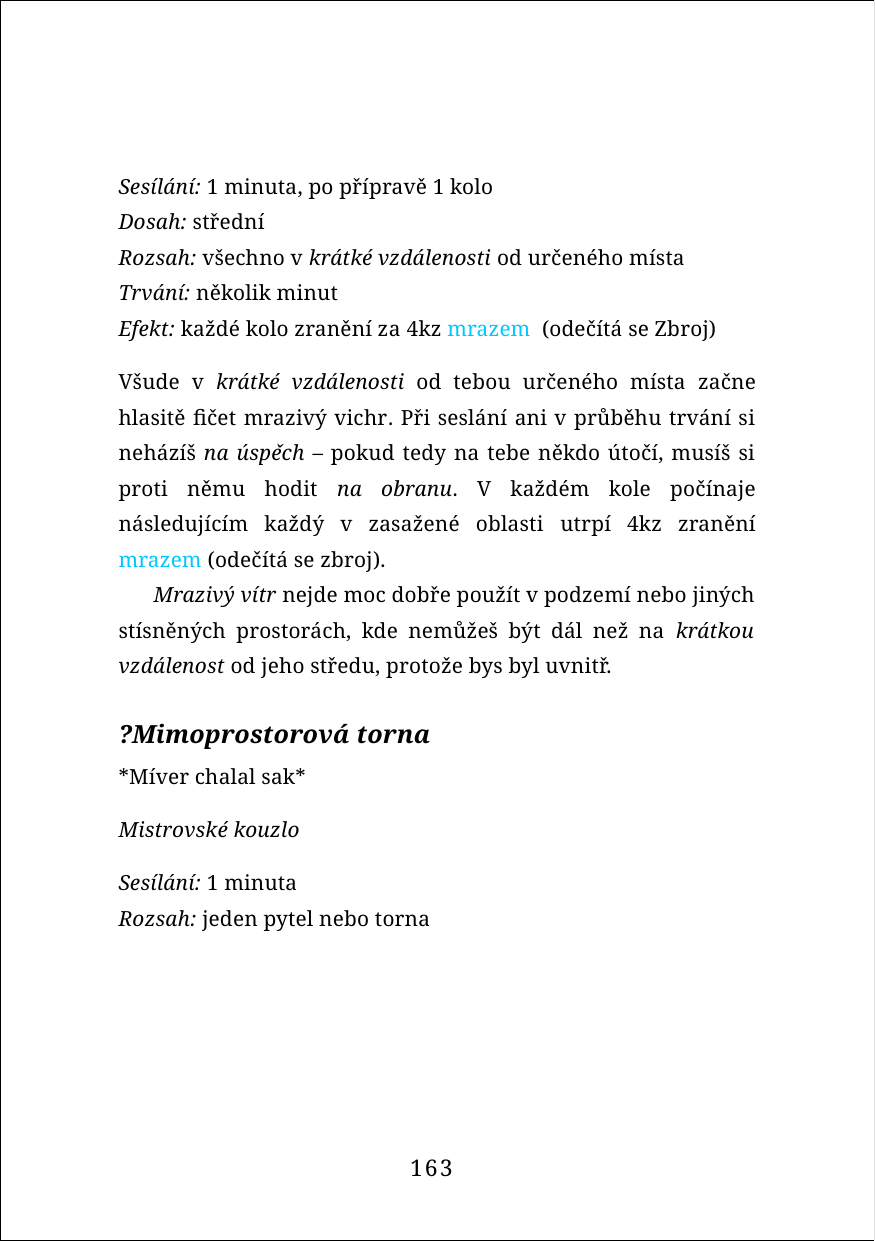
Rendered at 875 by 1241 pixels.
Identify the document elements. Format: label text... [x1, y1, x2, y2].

subtitle ?Mimoprostorová torna [118, 716, 756, 750]
text Sesílání: 1 minuta, po přípravě 1 kolo Dosah: střední Rozsah: všechno v krátké vzdálenosti od určeného místa Trvání: několik minut Efekt: každé kolo zranění za 4kz mrazem (odečítá se Zbroj) [118, 172, 756, 342]
text Sesílání: 1 minuta Rozsah: jeden pytel nebo torna [118, 868, 756, 932]
text Mistrovské kouzlo [118, 815, 756, 844]
text *Míver chalal sak* [118, 762, 756, 791]
text Všude v krátké vzdálenosti od tebou určeného místa začne hlasitě fičet mrazivý vichr. Při seslání ani v průběhu trvání si neházíš na úspěch – pokud tedy na tebe někdo útočí, musíš si proti němu hodit na obranu. V každém kole počínaje následujícím každý v zasažené oblasti utrpí 4kz zranění mrazem (odečítá se zbroj). Mrazivý vítr nejde moc dobře použít v podzemí nebo jiných stísněných prostorách, kde nemůžeš být dál než na krátkou vzdálenost od jeho středu, protože bys byl uvnitř. [118, 367, 756, 680]
